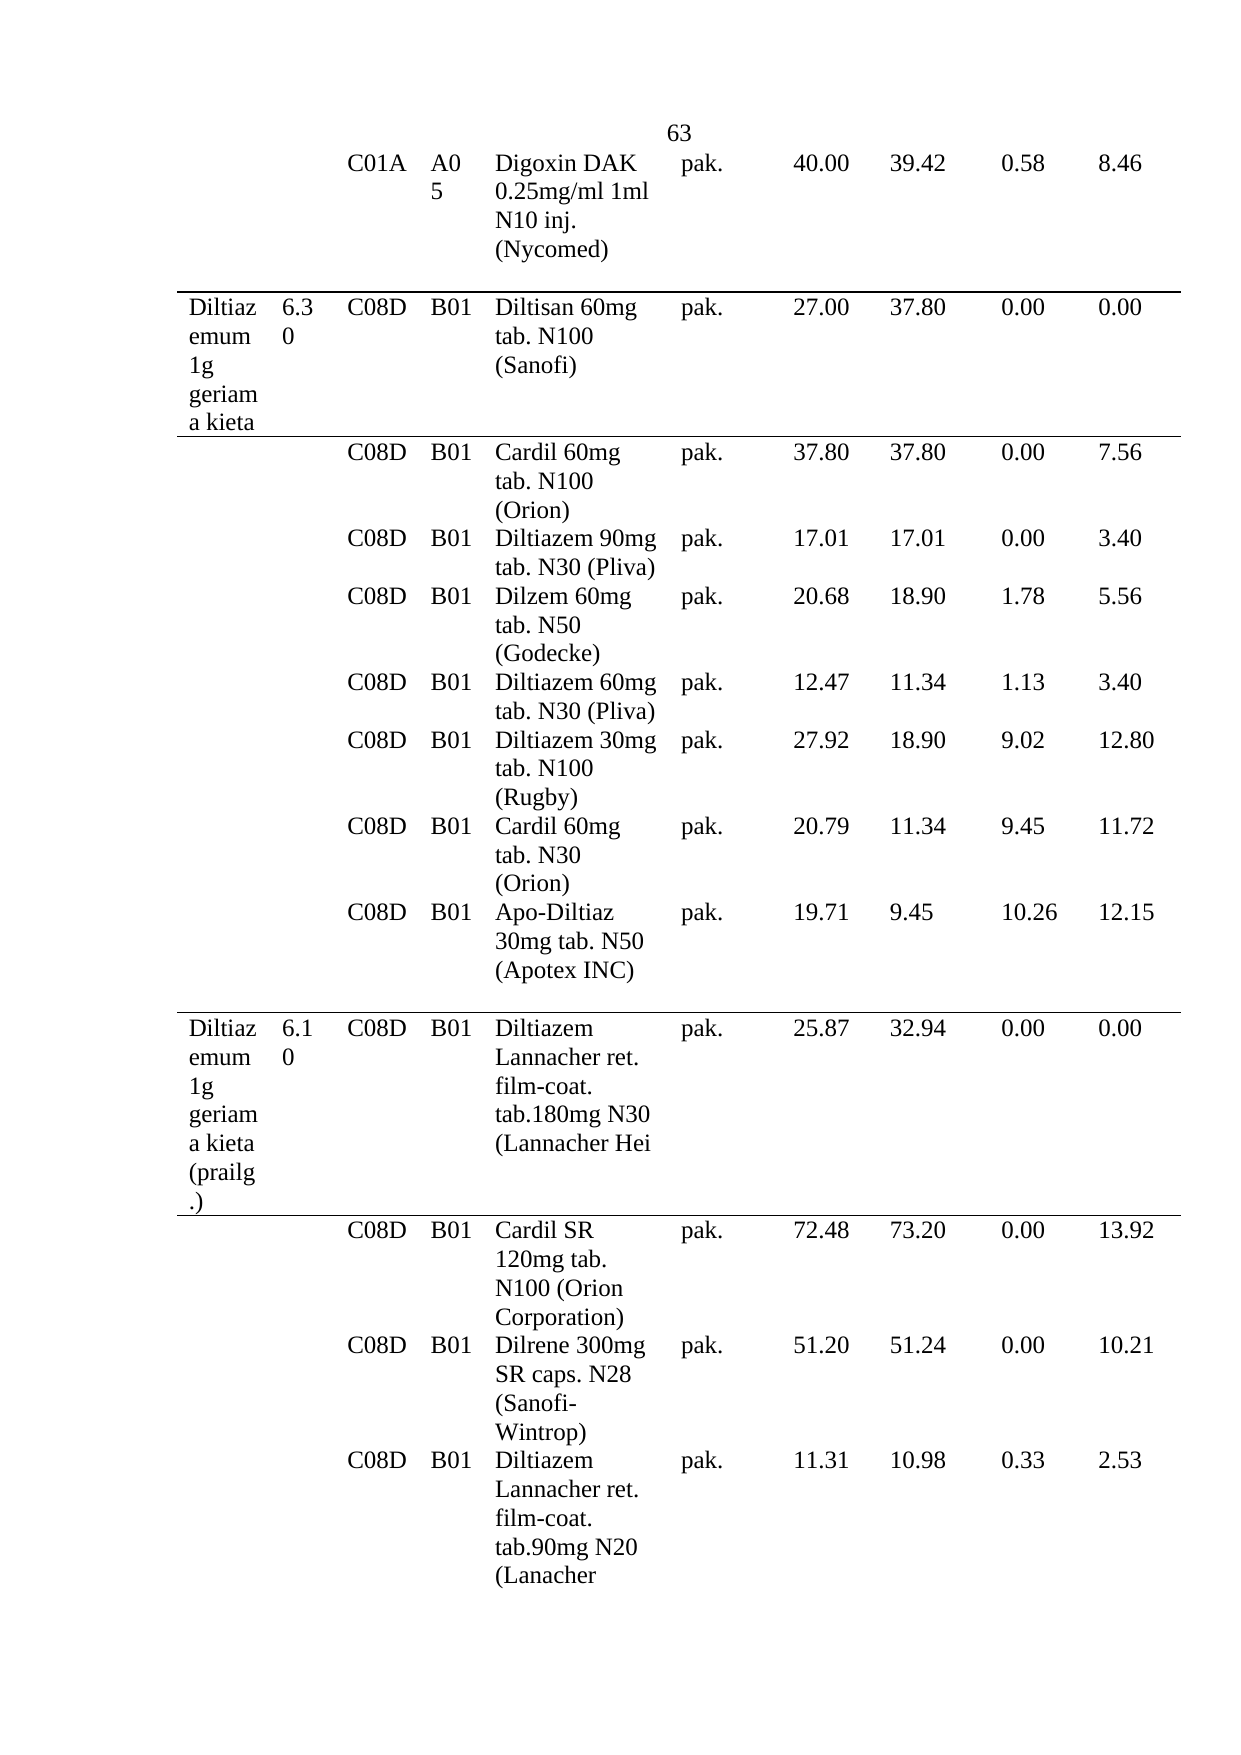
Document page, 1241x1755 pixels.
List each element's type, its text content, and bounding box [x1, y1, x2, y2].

table_cell C08D [336, 811, 419, 897]
table_cell 19.71 [782, 897, 878, 983]
table_cell 11.34 [878, 667, 990, 725]
table_cell 0.00 [990, 437, 1087, 523]
table_cell 0.00 [990, 293, 1087, 436]
table_cell 72.48 [782, 1216, 878, 1331]
table_cell 13.92 [1087, 1216, 1181, 1331]
table_cell 39.42 [878, 148, 990, 263]
table_cell 7.56 [1087, 437, 1181, 523]
table_cell [878, 263, 990, 291]
table_cell [177, 811, 271, 897]
table_cell Diltiazem 60mg tab. N30 (Pliva) [484, 667, 669, 725]
table_cell [271, 667, 336, 725]
table_cell [271, 524, 336, 581]
table_cell 18.90 [878, 581, 990, 667]
table_cell 6.30 [271, 293, 336, 436]
table_cell [419, 984, 483, 1012]
table_cell [484, 984, 669, 1012]
table_cell 73.20 [878, 1216, 990, 1331]
table_cell [271, 725, 336, 811]
table_cell [990, 263, 1087, 291]
table_cell 5.56 [1087, 581, 1181, 667]
table_cell C08D [336, 293, 419, 436]
table_cell Diltiazemum 1g geriama kieta (prailg.) [177, 1013, 271, 1214]
table_cell Diltiazem 90mg tab. N30 (Pliva) [484, 524, 669, 581]
table_cell [271, 581, 336, 667]
table_cell C01A [336, 148, 419, 263]
table_cell 17.01 [782, 524, 878, 581]
table_cell [271, 148, 336, 263]
table_cell 0.00 [990, 1331, 1087, 1446]
table_cell 1.13 [990, 667, 1087, 725]
table_cell C08D [336, 725, 419, 811]
table_cell C08D [336, 1331, 419, 1446]
table_cell pak. [670, 524, 782, 581]
table_cell [177, 148, 271, 263]
table_cell 9.45 [990, 811, 1087, 897]
table_cell [271, 1216, 336, 1331]
table_cell 12.47 [782, 667, 878, 725]
table_cell [177, 1216, 271, 1331]
table_cell B01 [419, 1013, 483, 1214]
table_cell C08D [336, 437, 419, 523]
table_cell pak. [670, 293, 782, 436]
table_cell B01 [419, 437, 483, 523]
table_cell C08D [336, 897, 419, 983]
table_cell B01 [419, 1446, 483, 1589]
table_cell 0.00 [990, 1216, 1087, 1331]
table_cell Diltiazem Lannacher ret. film-coat. tab.90mg N20 (Lanacher [484, 1446, 669, 1589]
table_cell 37.80 [782, 437, 878, 523]
table_cell [1087, 263, 1181, 291]
table_cell C08D [336, 581, 419, 667]
table_cell 0.00 [990, 524, 1087, 581]
table_cell B01 [419, 524, 483, 581]
table_cell 20.68 [782, 581, 878, 667]
table_cell 6.10 [271, 1013, 336, 1214]
table_cell B01 [419, 897, 483, 983]
table_cell [1087, 984, 1181, 1012]
table_cell [990, 984, 1087, 1012]
table_cell B01 [419, 581, 483, 667]
table_cell 51.20 [782, 1331, 878, 1446]
table_cell 10.98 [878, 1446, 990, 1589]
table_cell 3.40 [1087, 667, 1181, 725]
table_cell 37.80 [878, 293, 990, 436]
table_cell 27.00 [782, 293, 878, 436]
table_cell 11.72 [1087, 811, 1181, 897]
table_cell Cardil 60mg tab. N100 (Orion) [484, 437, 669, 523]
table_cell [271, 811, 336, 897]
table_cell 20.79 [782, 811, 878, 897]
table_cell 8.46 [1087, 148, 1181, 263]
table_cell [177, 524, 271, 581]
table_cell 0.00 [1087, 293, 1181, 436]
table_cell [177, 725, 271, 811]
table_cell [878, 984, 990, 1012]
table_cell 9.45 [878, 897, 990, 983]
table_cell [336, 263, 419, 291]
table_cell 0.00 [990, 1013, 1087, 1214]
table_cell 40.00 [782, 148, 878, 263]
table_cell [271, 897, 336, 983]
table_cell C08D [336, 667, 419, 725]
table_cell [782, 263, 878, 291]
table_cell [782, 984, 878, 1012]
table_cell B01 [419, 1331, 483, 1446]
table_cell Dilrene 300mg SR caps. N28 (Sanofi-Wintrop) [484, 1331, 669, 1446]
table_cell [177, 1331, 271, 1446]
table_cell 2.53 [1087, 1446, 1181, 1589]
table_cell C08D [336, 1216, 419, 1331]
table_cell C08D [336, 524, 419, 581]
table_cell [177, 581, 271, 667]
table_cell B01 [419, 1216, 483, 1331]
table_cell [177, 667, 271, 725]
table_cell 0.00 [1087, 1013, 1181, 1214]
table_cell [484, 263, 669, 291]
table_cell [177, 1446, 271, 1589]
table_cell 17.01 [878, 524, 990, 581]
table_cell 51.24 [878, 1331, 990, 1446]
table_cell Cardil 60mg tab. N30 (Orion) [484, 811, 669, 897]
table_cell pak. [670, 148, 782, 263]
table_cell 18.90 [878, 725, 990, 811]
table_cell pak. [670, 581, 782, 667]
table_cell [271, 984, 336, 1012]
table_cell Diltiazem Lannacher ret. film-coat. tab.180mg N30 (Lannacher Hei [484, 1013, 669, 1214]
table_cell 9.02 [990, 725, 1087, 811]
table_cell [271, 437, 336, 523]
table_cell 10.21 [1087, 1331, 1181, 1446]
table_cell pak. [670, 1446, 782, 1589]
table_cell [271, 1446, 336, 1589]
table_cell 1.78 [990, 581, 1087, 667]
table_cell [670, 263, 782, 291]
table_cell 0.33 [990, 1446, 1087, 1589]
table_cell pak. [670, 811, 782, 897]
table_cell 11.34 [878, 811, 990, 897]
table_cell A05 [419, 148, 483, 263]
table_cell C08D [336, 1446, 419, 1589]
table_cell 32.94 [878, 1013, 990, 1214]
table_cell 12.80 [1087, 725, 1181, 811]
table_cell [336, 984, 419, 1012]
table_cell pak. [670, 1216, 782, 1331]
table_cell [177, 897, 271, 983]
table_cell 3.40 [1087, 524, 1181, 581]
table_cell C08D [336, 1013, 419, 1214]
table_cell 10.26 [990, 897, 1087, 983]
table_cell pak. [670, 1013, 782, 1214]
table_cell 12.15 [1087, 897, 1181, 983]
table_cell pak. [670, 725, 782, 811]
table_cell Dilzem 60mg tab. N50 (Godecke) [484, 581, 669, 667]
table_cell [177, 263, 271, 291]
table_cell Digoxin DAK 0.25mg/ml 1ml N10 inj.(Nycomed) [484, 148, 669, 263]
table_cell B01 [419, 667, 483, 725]
table_cell 0.58 [990, 148, 1087, 263]
table_cell pak. [670, 437, 782, 523]
table_cell [670, 984, 782, 1012]
table_cell B01 [419, 811, 483, 897]
table_cell B01 [419, 725, 483, 811]
table_cell Apo-Diltiaz 30mg tab. N50 (Apotex INC) [484, 897, 669, 983]
table_cell 25.87 [782, 1013, 878, 1214]
table_cell [177, 437, 271, 523]
table_cell 27.92 [782, 725, 878, 811]
table_cell Diltiazemum 1g geriama kieta [177, 293, 271, 436]
table_cell Diltisan 60mg tab. N100 (Sanofi) [484, 293, 669, 436]
table_cell Cardil SR 120mg tab. N100 (Orion Corporation) [484, 1216, 669, 1331]
table_cell Diltiazem 30mg tab. N100 (Rugby) [484, 725, 669, 811]
table_cell [271, 263, 336, 291]
table_cell pak. [670, 667, 782, 725]
table_cell B01 [419, 293, 483, 436]
table_cell pak. [670, 1331, 782, 1446]
table_cell [271, 1331, 336, 1446]
table_cell pak. [670, 897, 782, 983]
table_cell [177, 984, 271, 1012]
table_cell [419, 263, 483, 291]
table_cell 37.80 [878, 437, 990, 523]
table_cell 11.31 [782, 1446, 878, 1589]
